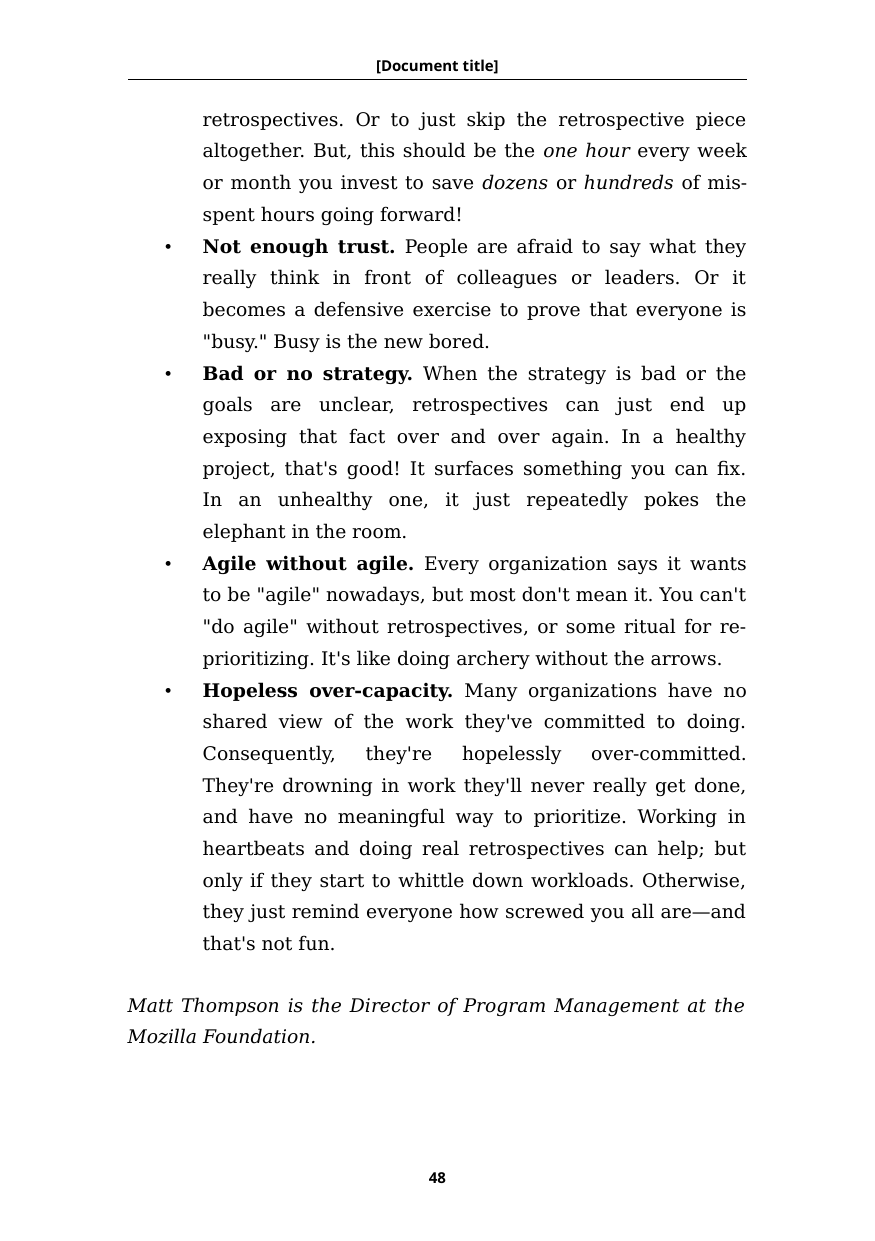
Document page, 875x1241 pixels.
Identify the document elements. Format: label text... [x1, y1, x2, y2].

list Hopeless over-capacity. Many organizations have no shared view of the work they've committed to doing. Consequently, they're hopelessly over-committed. They're drowning in work they'll never really get done, and have no meaningful way to prioritize. Working in heartbeats and doing real retrospectives can help; but only if they start to whittle down workloads. Otherwise, they just remind everyone how screwed you all are—and that's not fun. [165, 679, 747, 955]
list Bad or no strategy. When the strategy is bad or the goals are unclear, retrospectives can just end up exposing that fact over and over again. In a healthy project, that's good! It surfaces something you can fix. In an unhealthy one, it just repeatedly pokes the elephant in the room. [165, 362, 747, 543]
list retrospectives. Or to just skip the retrospective piece altogether. But, this should be the one hour every week or month you invest to save dozens or hundreds of mis-spent hours going forward! [165, 109, 747, 226]
list Agile without agile. Every organization says it wants to be "agile" nowadays, but most don't mean it. You can't "do agile" without retrospectives, or some ritual for re-prioritizing. It's like doing archery without the arrows. [165, 552, 747, 669]
text Matt Thompson is the Director of Program Management at the Mozilla Foundation. [127, 994, 747, 1048]
list Not enough trust. People are afraid to say what they really think in front of colleagues or leaders. Or it becomes a defensive exercise to prove that everyone is "busy." Busy is the new bored. [165, 235, 747, 352]
